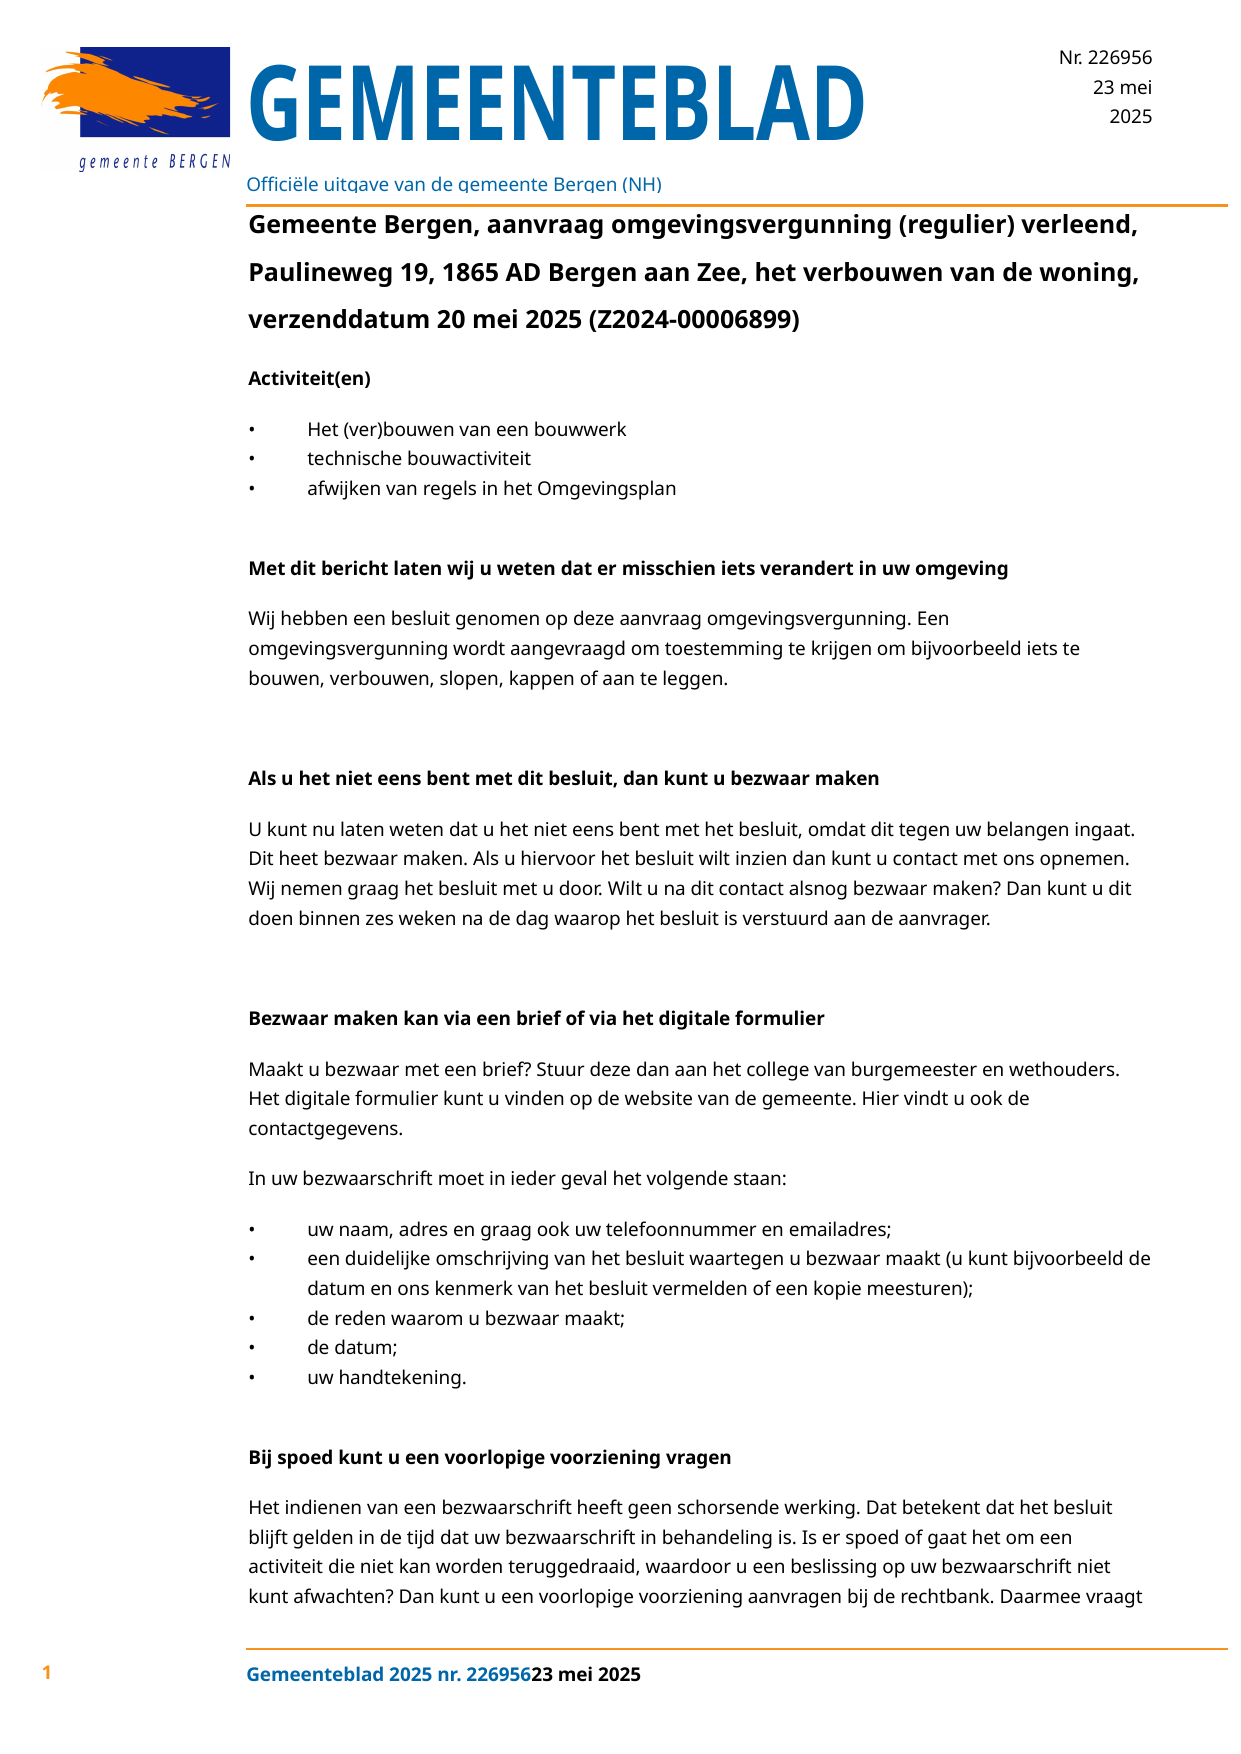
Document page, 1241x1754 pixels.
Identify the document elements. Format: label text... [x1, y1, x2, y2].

list Het (ver)bouwen van een bouwwerk [248, 416, 1152, 442]
list technische bouwactiviteit [248, 446, 1152, 471]
list een duidelijke omschrijving van het besluit waartegen u bezwaar maakt (u kunt bijvoorbeeld de datum en ons kenmerk van het besluit vermelden of een kopie meesturen); [248, 1246, 1152, 1301]
text Activiteit(en) [248, 366, 1152, 391]
list de datum; [248, 1334, 1152, 1360]
text Met dit bericht laten wij u weten dat er misschien iets verandert in uw omgeving [248, 555, 1152, 581]
text Maakt u bezwaar met een brief? Stuur deze dan aan het college van burgemeester en wethouders. Het digitale formulier kunt u vinden op de website van de gemeente. Hier vindt u ook de contactgegevens. [248, 1056, 1152, 1141]
list uw naam, adres en graag ook uw telefoonnummer en emailadres; [248, 1216, 1152, 1242]
text U kunt nu laten weten dat u het niet eens bent met het besluit, omdat dit tegen uw belangen ingaat. Dit heet bezwaar maken. Als u hiervoor het besluit wilt inzien dan kunt u contact met ons opnemen. Wij nemen graag het besluit met u door. Wilt u na dit contact alsnog bezwaar maken? Dan kunt u dit doen binnen zes weken na de dag waarop het besluit is verstuurd aan de aanvrager. [248, 816, 1152, 930]
text Bij spoed kunt u een voorlopige voorziening vragen [248, 1444, 1152, 1469]
list uw handtekening. [248, 1364, 1152, 1389]
text Het indienen van een bezwaarschrift heeft geen schorsende werking. Dat betekent dat het besluit blijft gelden in de tijd dat uw bezwaarschrift in behandeling is. Is er spoed of gaat het om een activiteit die niet kan worden teruggedraaid, waardoor u een beslissing op uw bezwaarschrift niet kunt afwachten? Dan kunt u een voorlopige voorziening aanvragen bij de rechtbank. Daarmee vraagt [248, 1494, 1152, 1609]
picture [41, 47, 231, 172]
list afwijken van regels in het Omgevingsplan [248, 475, 1152, 501]
text Wij hebben een besluit genomen op deze aanvraag omgevingsvergunning. Een omgevingsvergunning wordt aangevraagd om toestemming te krijgen om bijvoorbeeld iets te bouwen, verbouwen, slopen, kappen of aan te leggen. [248, 606, 1152, 690]
text In uw bezwaarschrift moet in ieder geval het volgende staan: [248, 1166, 1152, 1191]
text Als u het niet eens bent met dit besluit, dan kunt u bezwaar maken [248, 766, 1152, 791]
text Bezwaar maken kan via een brief of via het digitale formulier [248, 1006, 1152, 1031]
text Gemeente Bergen, aanvraag omgevingsvergunning (regulier) verleend, Paulineweg 19, 1865 AD Bergen aan Zee, het verbouwen van de woning, verzenddatum 20 mei 2025 (Z2024-00006899) [248, 207, 1152, 336]
list de reden waarom u bezwaar maakt; [248, 1305, 1152, 1330]
